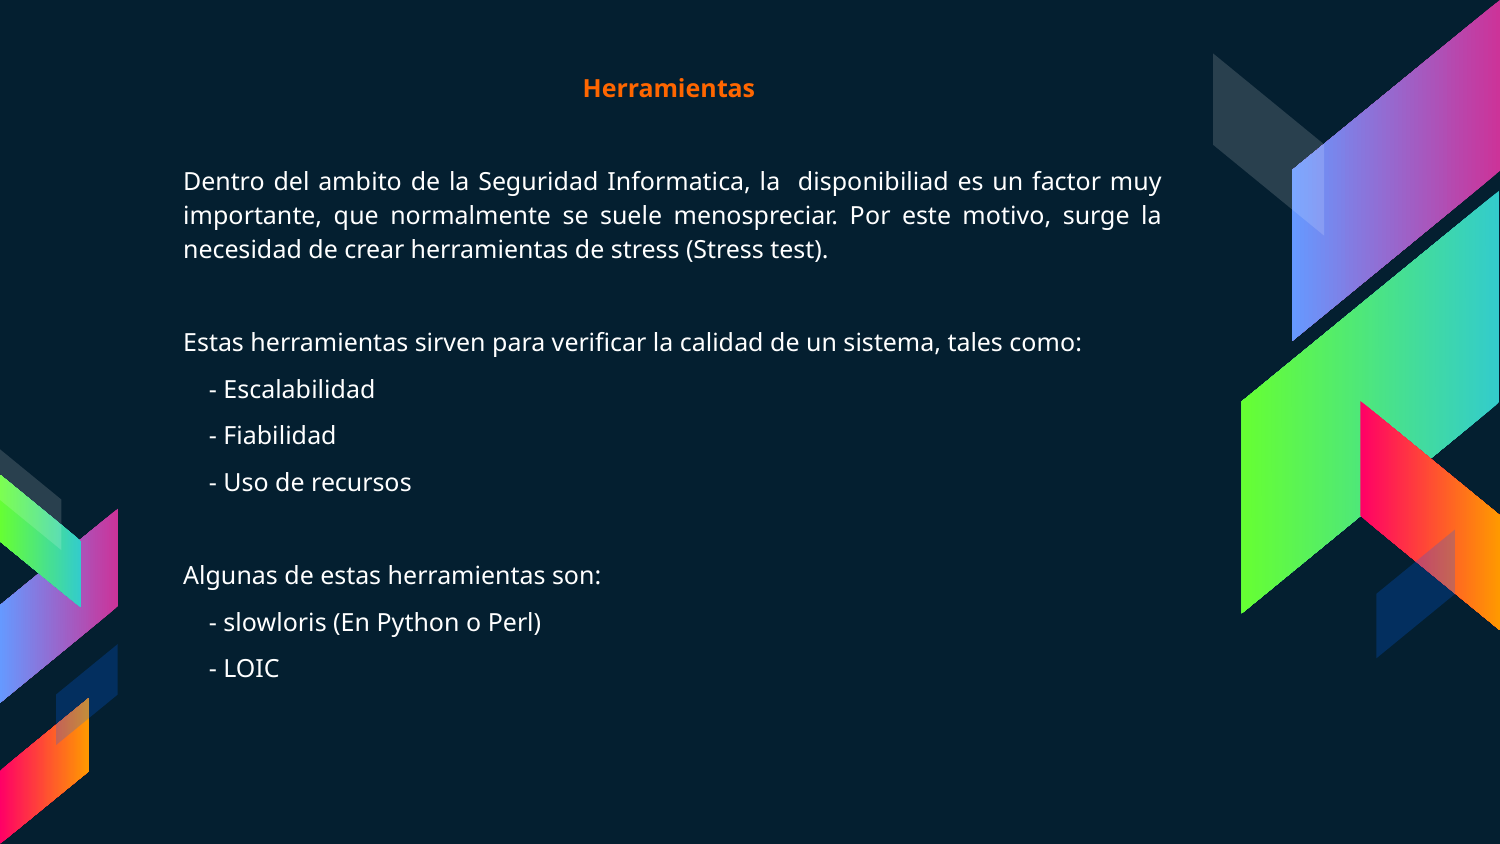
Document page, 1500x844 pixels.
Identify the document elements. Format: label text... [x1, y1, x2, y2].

list Herramientas Dentro del ambito de la Seguridad Informatica, la disponibiliad es un factor muy importante, que normalmente se suele menospreciar. Por este motivo, surge la necesidad de crear herramientas de stress (Stress test). Estas herramientas sirven para verificar la calidad de un sistema, tales como: - Escalabilidad - Fiabilidad - Uso de recursos Algunas de estas herramientas son: - slowloris (En Python o Perl) - LOIC [183, 70, 1164, 844]
